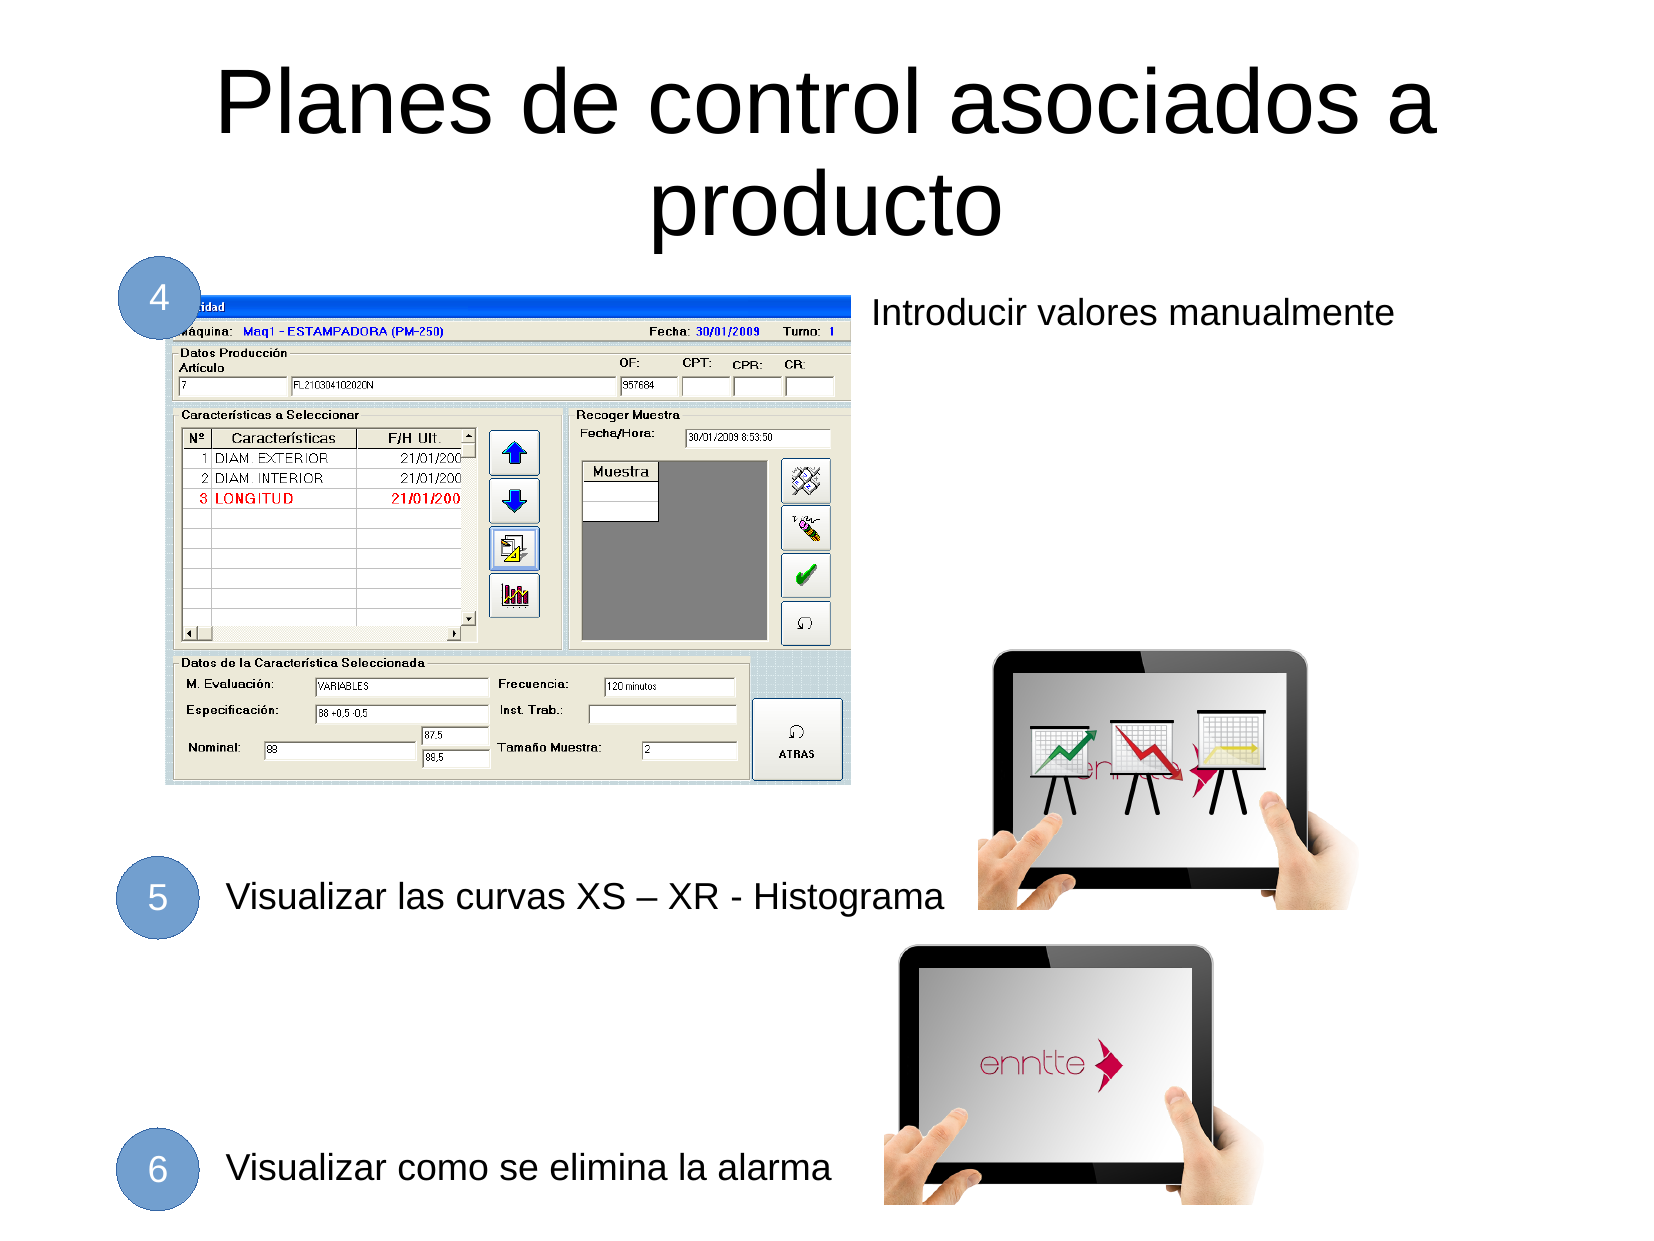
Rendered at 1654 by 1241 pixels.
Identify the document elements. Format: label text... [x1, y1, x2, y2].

text_box Visualizar las curvas XS – XR - Histograma [210, 867, 967, 967]
text_box 5 [116, 856, 200, 940]
text_box Visualizar como se elimina la alarma [210, 1139, 884, 1205]
title Planes de control asociados a producto [82, 49, 1571, 257]
picture [165, 295, 851, 785]
text_box 4 [118, 256, 201, 340]
picture [884, 944, 1264, 1205]
text_box 6 [116, 1127, 200, 1211]
text_box Introducir valores manualmente [856, 284, 1412, 343]
picture [978, 649, 1359, 910]
